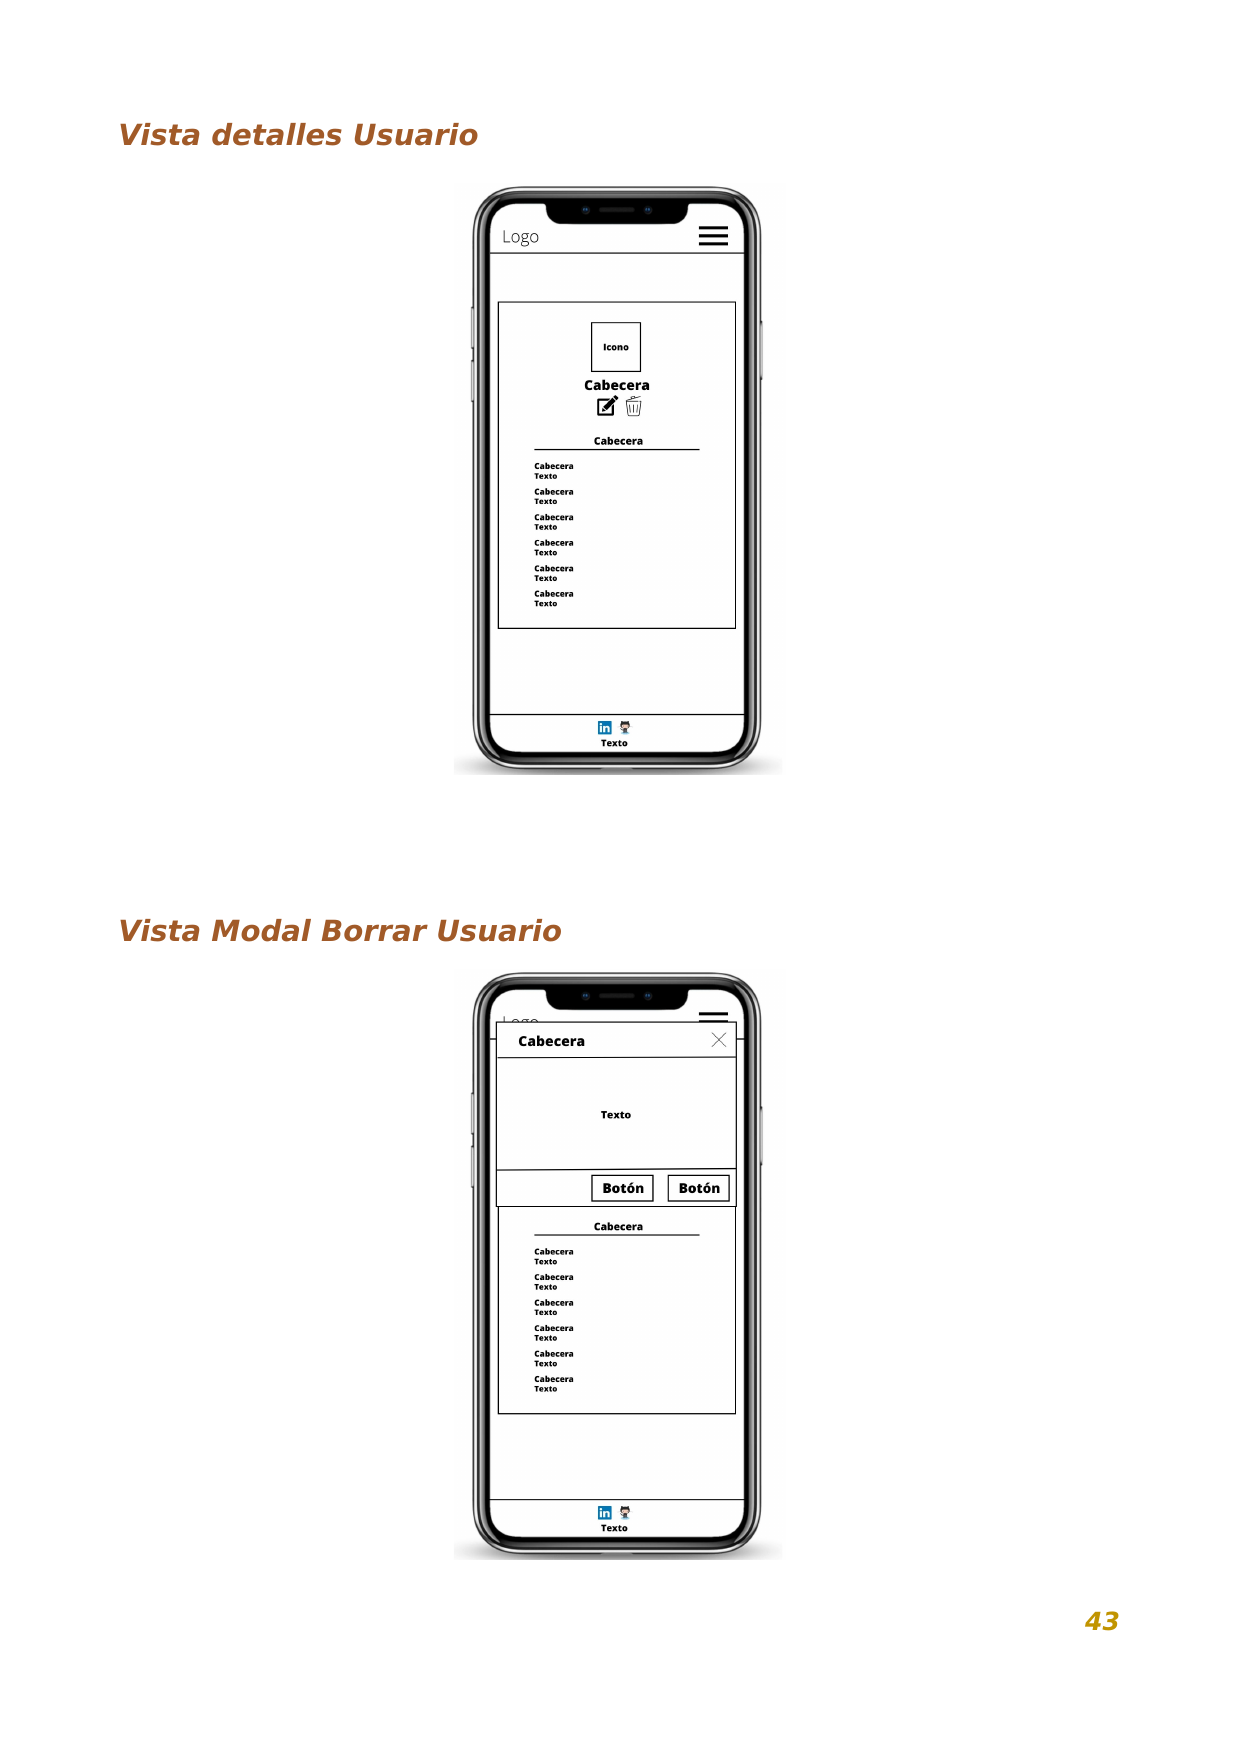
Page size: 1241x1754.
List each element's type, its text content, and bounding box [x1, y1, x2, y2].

subtitle Vista detalles Usuario [118, 118, 1122, 152]
picture [453, 969, 787, 1560]
picture [453, 183, 787, 775]
subtitle Vista Modal Borrar Usuario [118, 914, 1122, 948]
